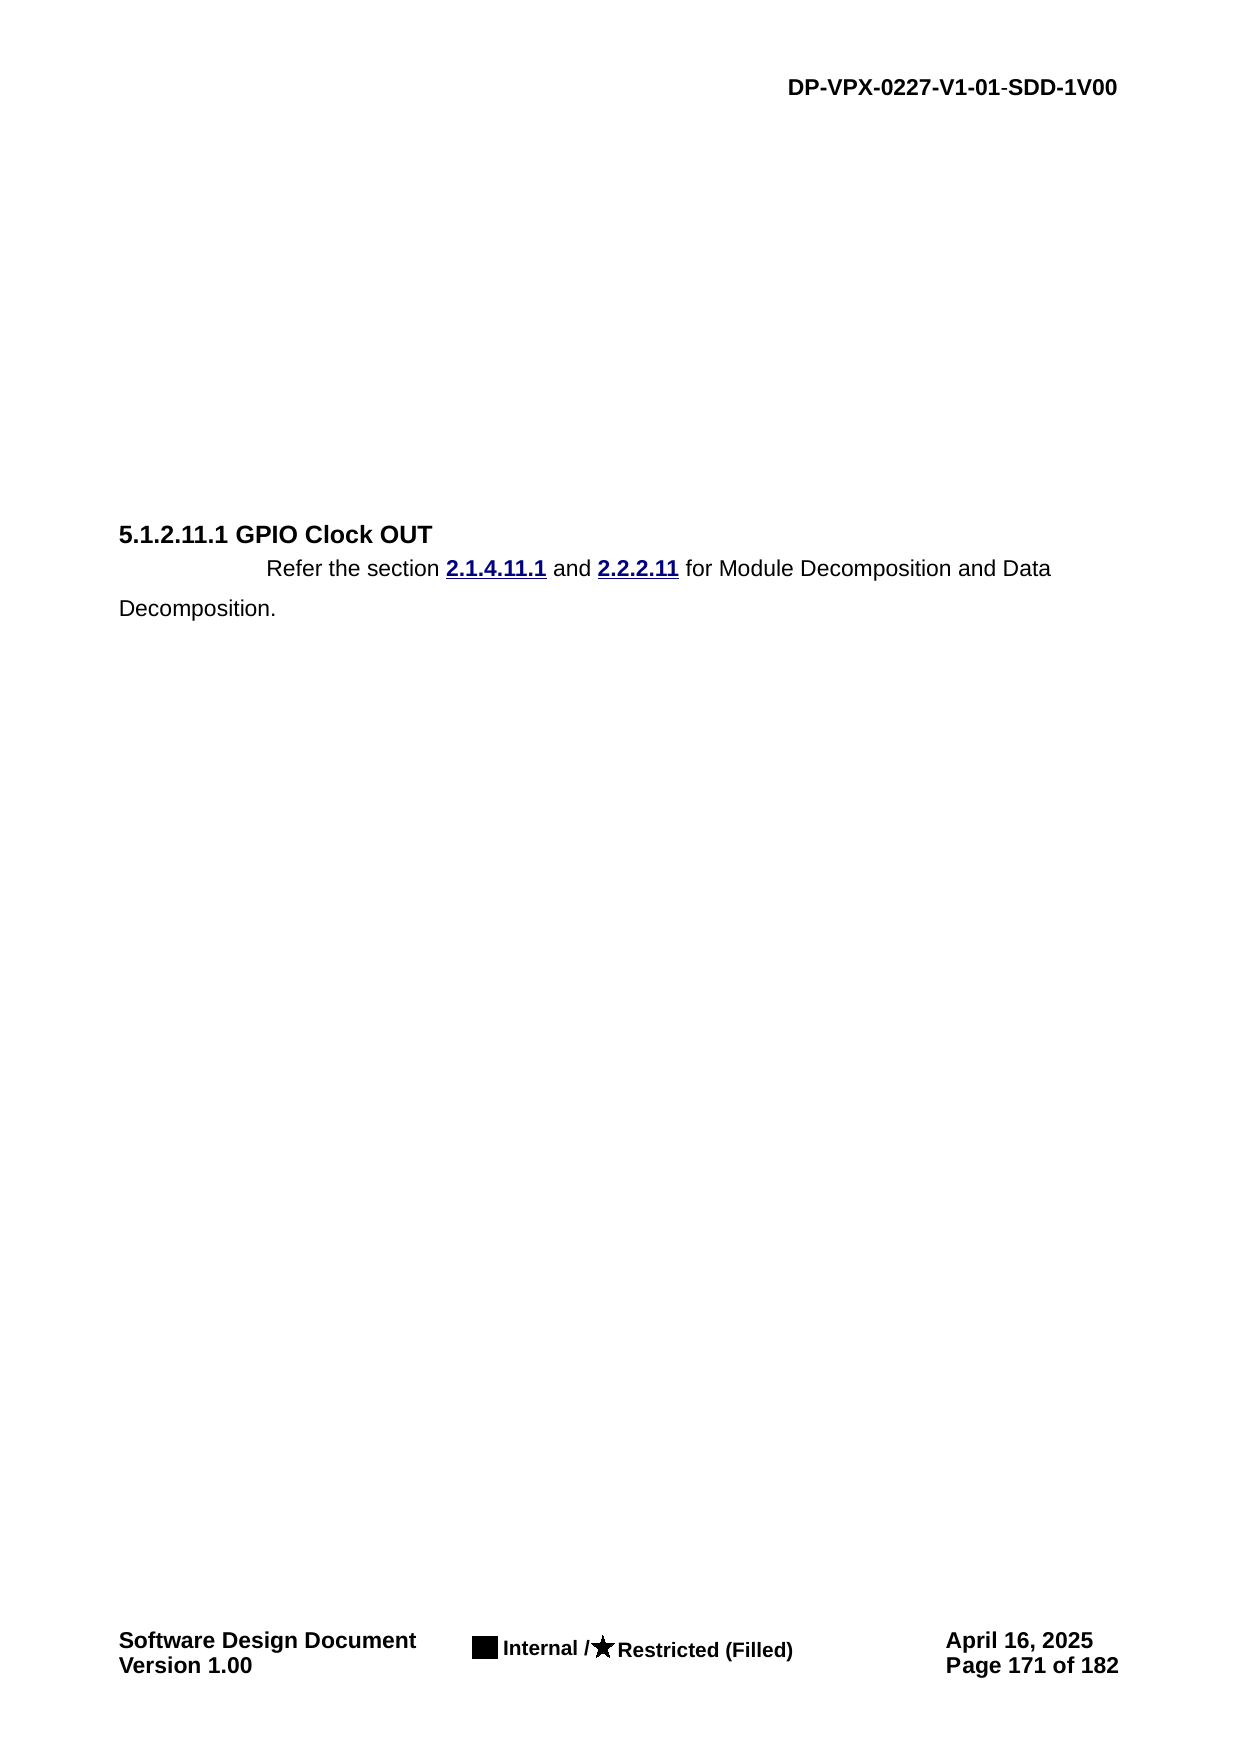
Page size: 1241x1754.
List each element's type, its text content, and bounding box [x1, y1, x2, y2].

text Refer the section 2.1.4.11.1 and 2.2.2.11 for Module Decomposition and Data Decomposition. [118, 555, 1122, 621]
subtitle GPIO Clock OUT [118, 520, 1122, 549]
